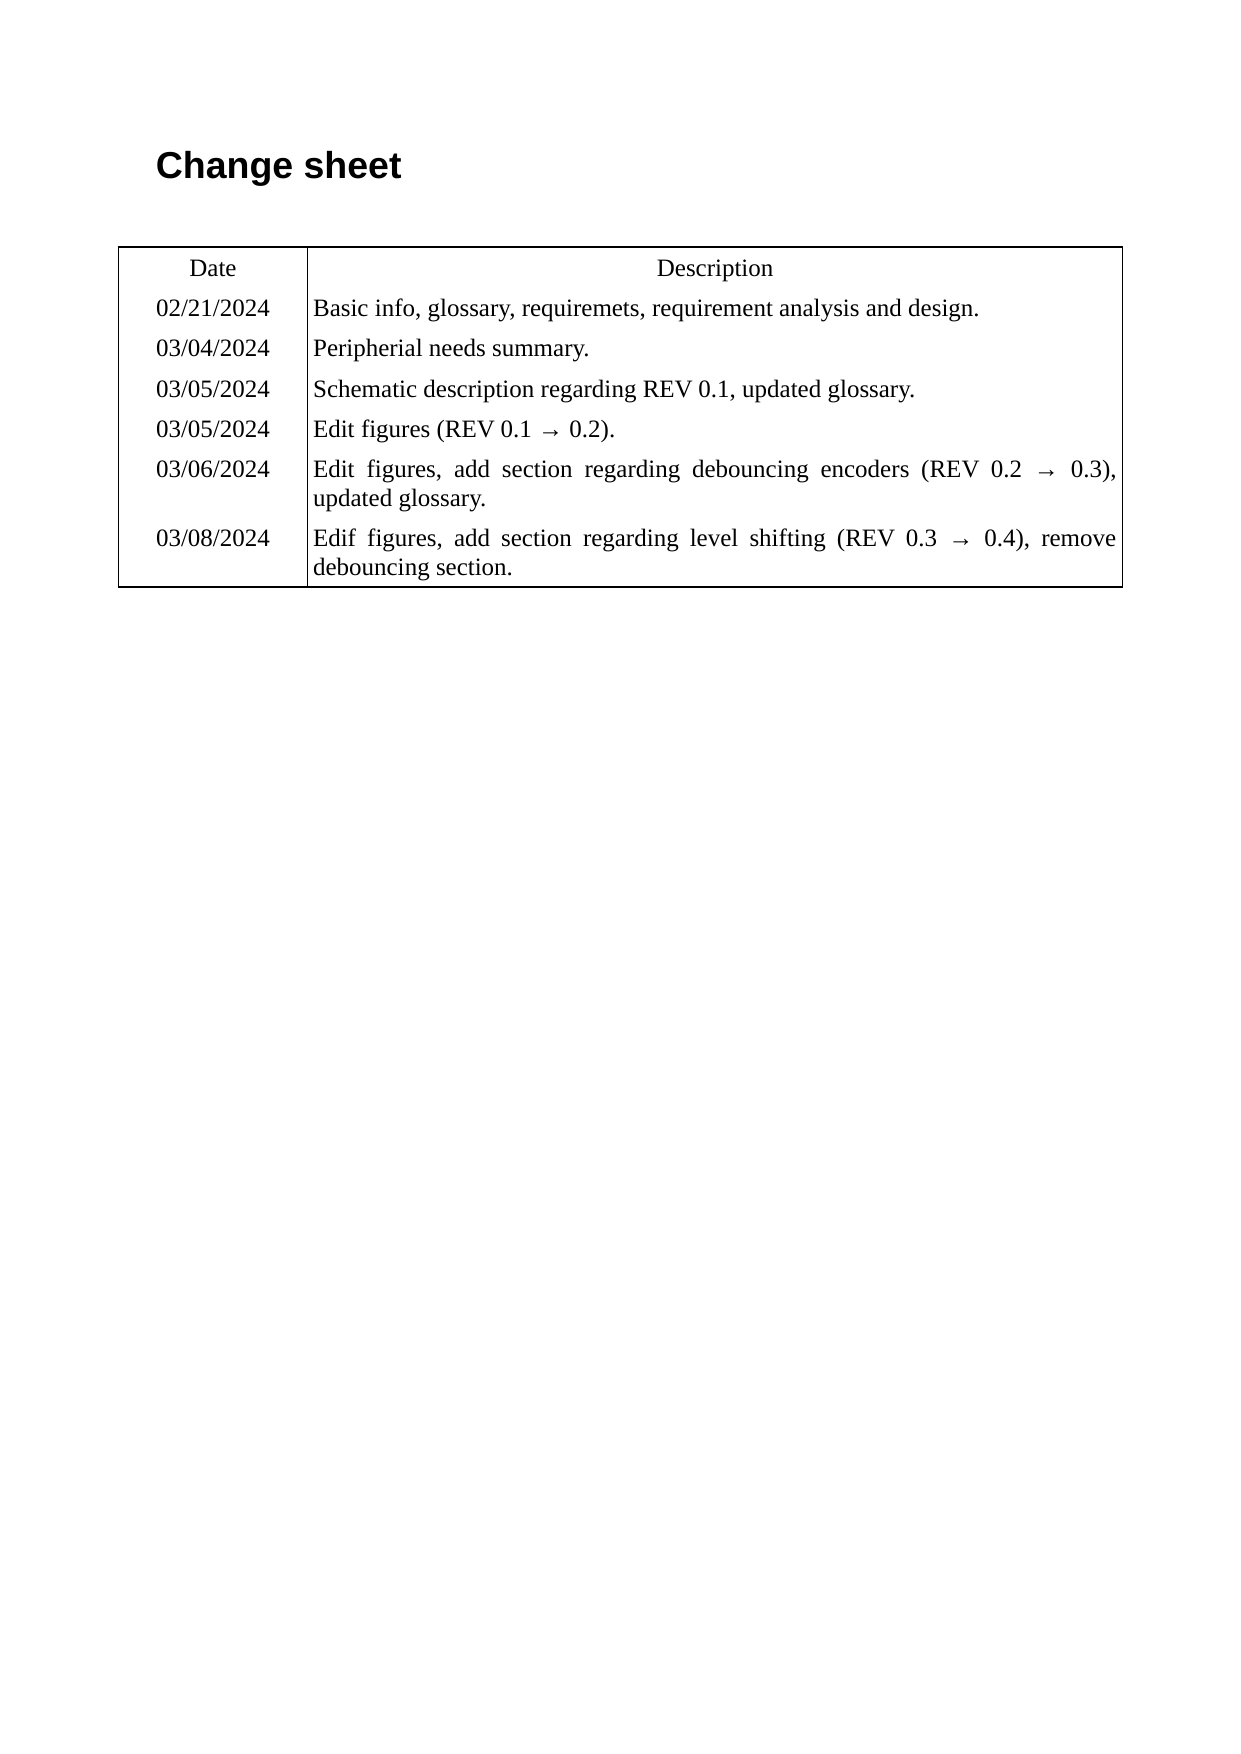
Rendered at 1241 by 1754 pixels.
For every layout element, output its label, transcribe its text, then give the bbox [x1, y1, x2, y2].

table_header Date [119, 248, 307, 288]
table_header Description [308, 248, 1122, 288]
table_cell 03/08/2024 [119, 518, 307, 586]
table_cell Edit figures (REV 0.1 → 0.2). [308, 408, 1122, 448]
table_cell Edit figures, add section regarding debouncing encoders (REV 0.2 → 0.3), updated glossary. [308, 449, 1122, 517]
table_cell Edif figures, add section regarding level shifting (REV 0.3 → 0.4), remove debouncing section. [308, 518, 1122, 586]
subtitle Change sheet [156, 143, 1122, 186]
table_cell Peripherial needs summary. [308, 328, 1122, 368]
table_cell Basic info, glossary, requiremets, requirement analysis and design. [308, 288, 1122, 328]
table_cell 03/05/2024 [119, 408, 307, 448]
table_cell 03/06/2024 [119, 449, 307, 517]
table_cell 03/05/2024 [119, 368, 307, 408]
table_cell 02/21/2024 [119, 288, 307, 328]
table_cell 03/04/2024 [119, 328, 307, 368]
table_cell Schematic description regarding REV 0.1, updated glossary. [308, 368, 1122, 408]
